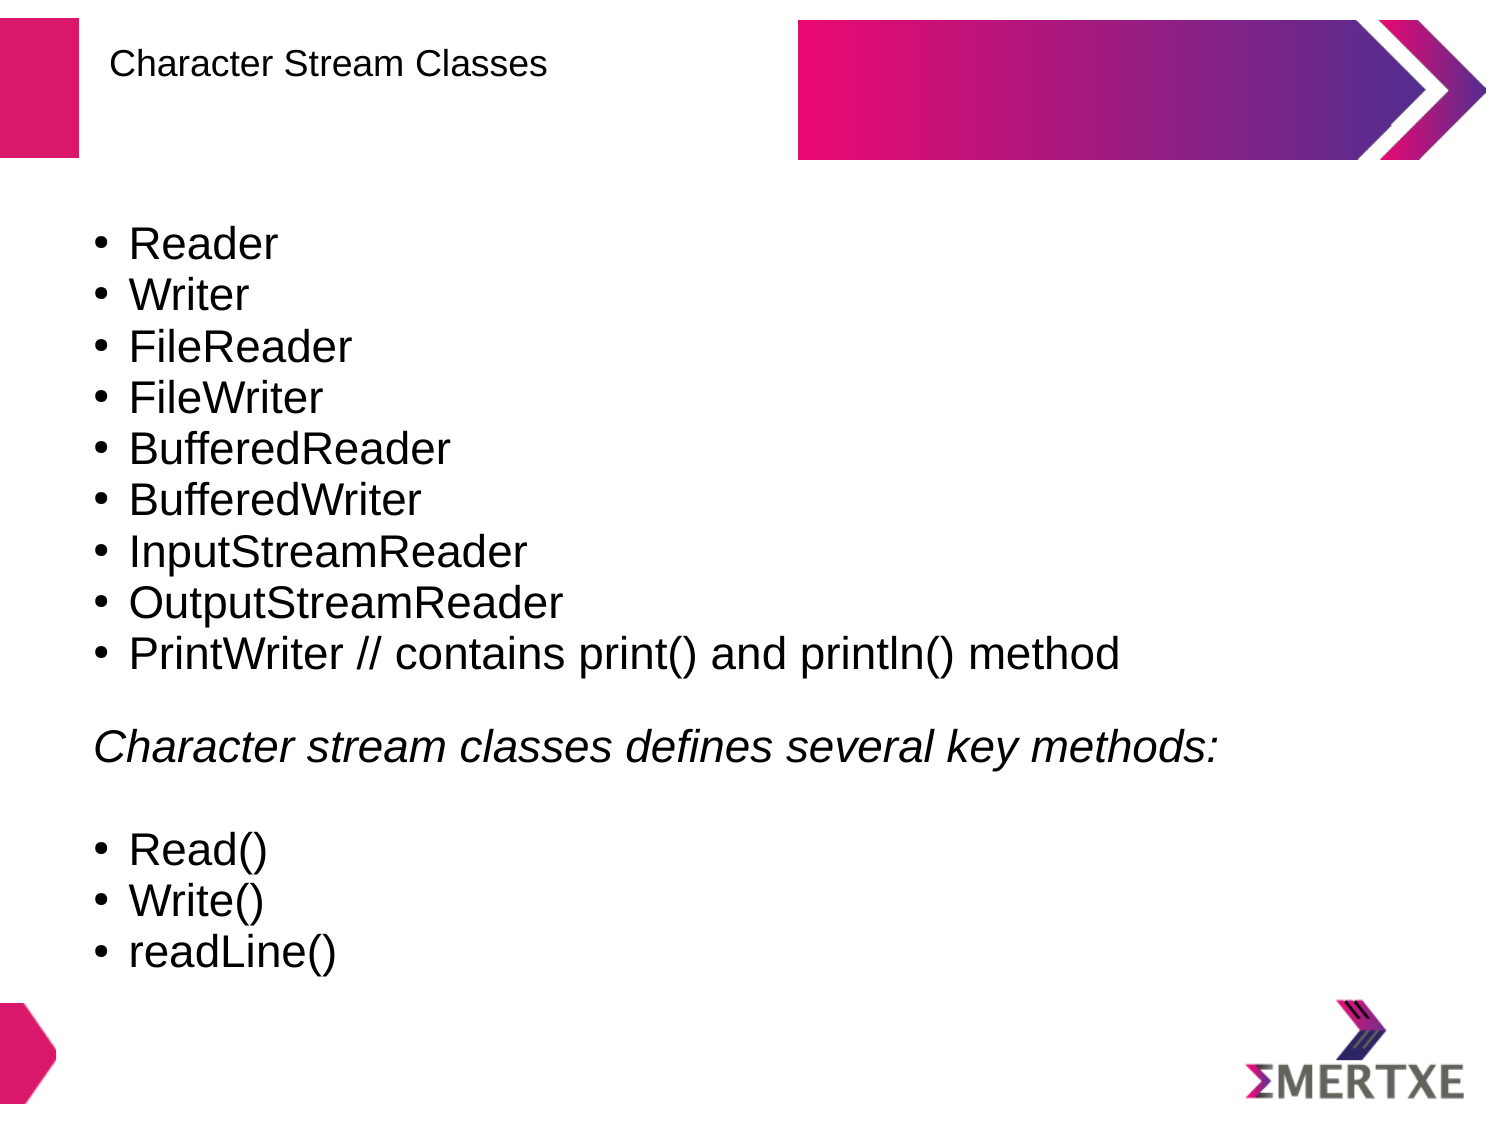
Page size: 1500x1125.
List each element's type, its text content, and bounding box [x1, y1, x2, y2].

picture [798, 20, 1486, 160]
picture [1245, 996, 1465, 1099]
text_box Character Stream Classes [94, 35, 733, 135]
text_box Reader Writer FileReader FileWriter BufferedReader BufferedWriter InputStreamReader OutputStreamReader PrintWriter // contains print() and println() method Character stream classes defines several key methods: Read() Write() readLine() [78, 210, 1437, 1028]
